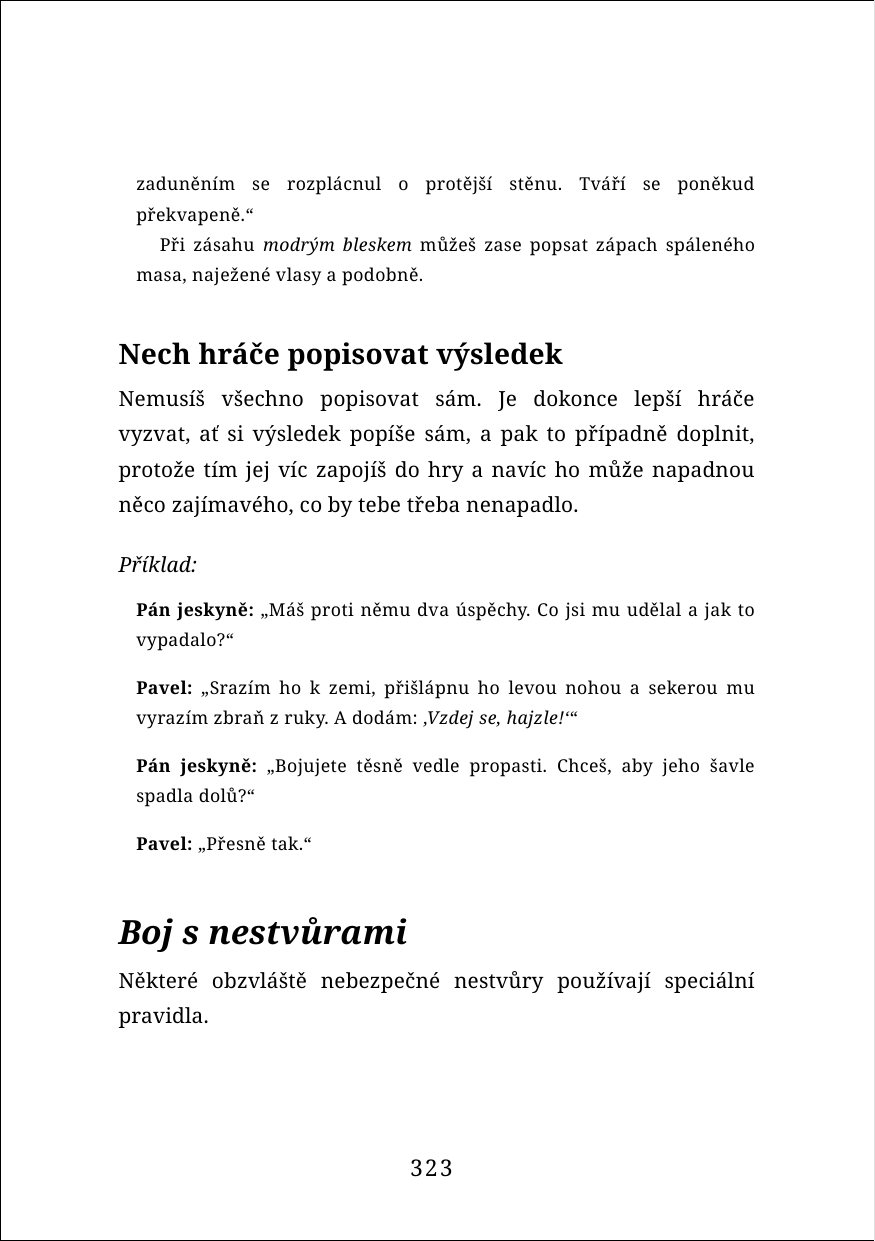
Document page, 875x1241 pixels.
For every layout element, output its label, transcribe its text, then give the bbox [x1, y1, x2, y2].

text Pán jeskyně: „Máš proti němu dva úspěchy. Co jsi mu udělal a jak to vypadalo?“ [136, 597, 756, 651]
subtitle Boj s nestvůrami [118, 909, 756, 954]
text Příklad: [118, 550, 756, 578]
text Pavel: „Přesně tak.“ [136, 831, 756, 856]
text Pavel: „Srazím ho k zemi, přišlápnu ho levou nohou a sekerou mu vyrazím zbraň z ruky. A dodám: ‚Vzdej se, hajzle!‘“ [136, 675, 756, 729]
text Nemusíš všechno popisovat sám. Je dokonce lepší hráče vyzvat, ať si výsledek popíše sám, a pak to případně doplnit, protože tím jej víc zapojíš do hry a navíc ho může napadnou něco zajímavého, co by tebe třeba nenapadlo. [118, 384, 756, 519]
text zaduněním se rozplácnul o protější stěnu. Tváří se poněkud překvapeně.“ Při zásahu modrým bleskem můžeš zase popsat zápach spáleného masa, naježené vlasy a podobně. [136, 172, 756, 287]
subtitle Nech hráče popisovat výsledek [118, 334, 756, 372]
text Pán jeskyně: „Bojujete těsně vedle propasti. Chceš, aby jeho šavle spadla dolů?“ [136, 753, 756, 808]
text Některé obzvláště nebezpečné nestvůry používají speciální pravidla. [118, 966, 756, 1030]
